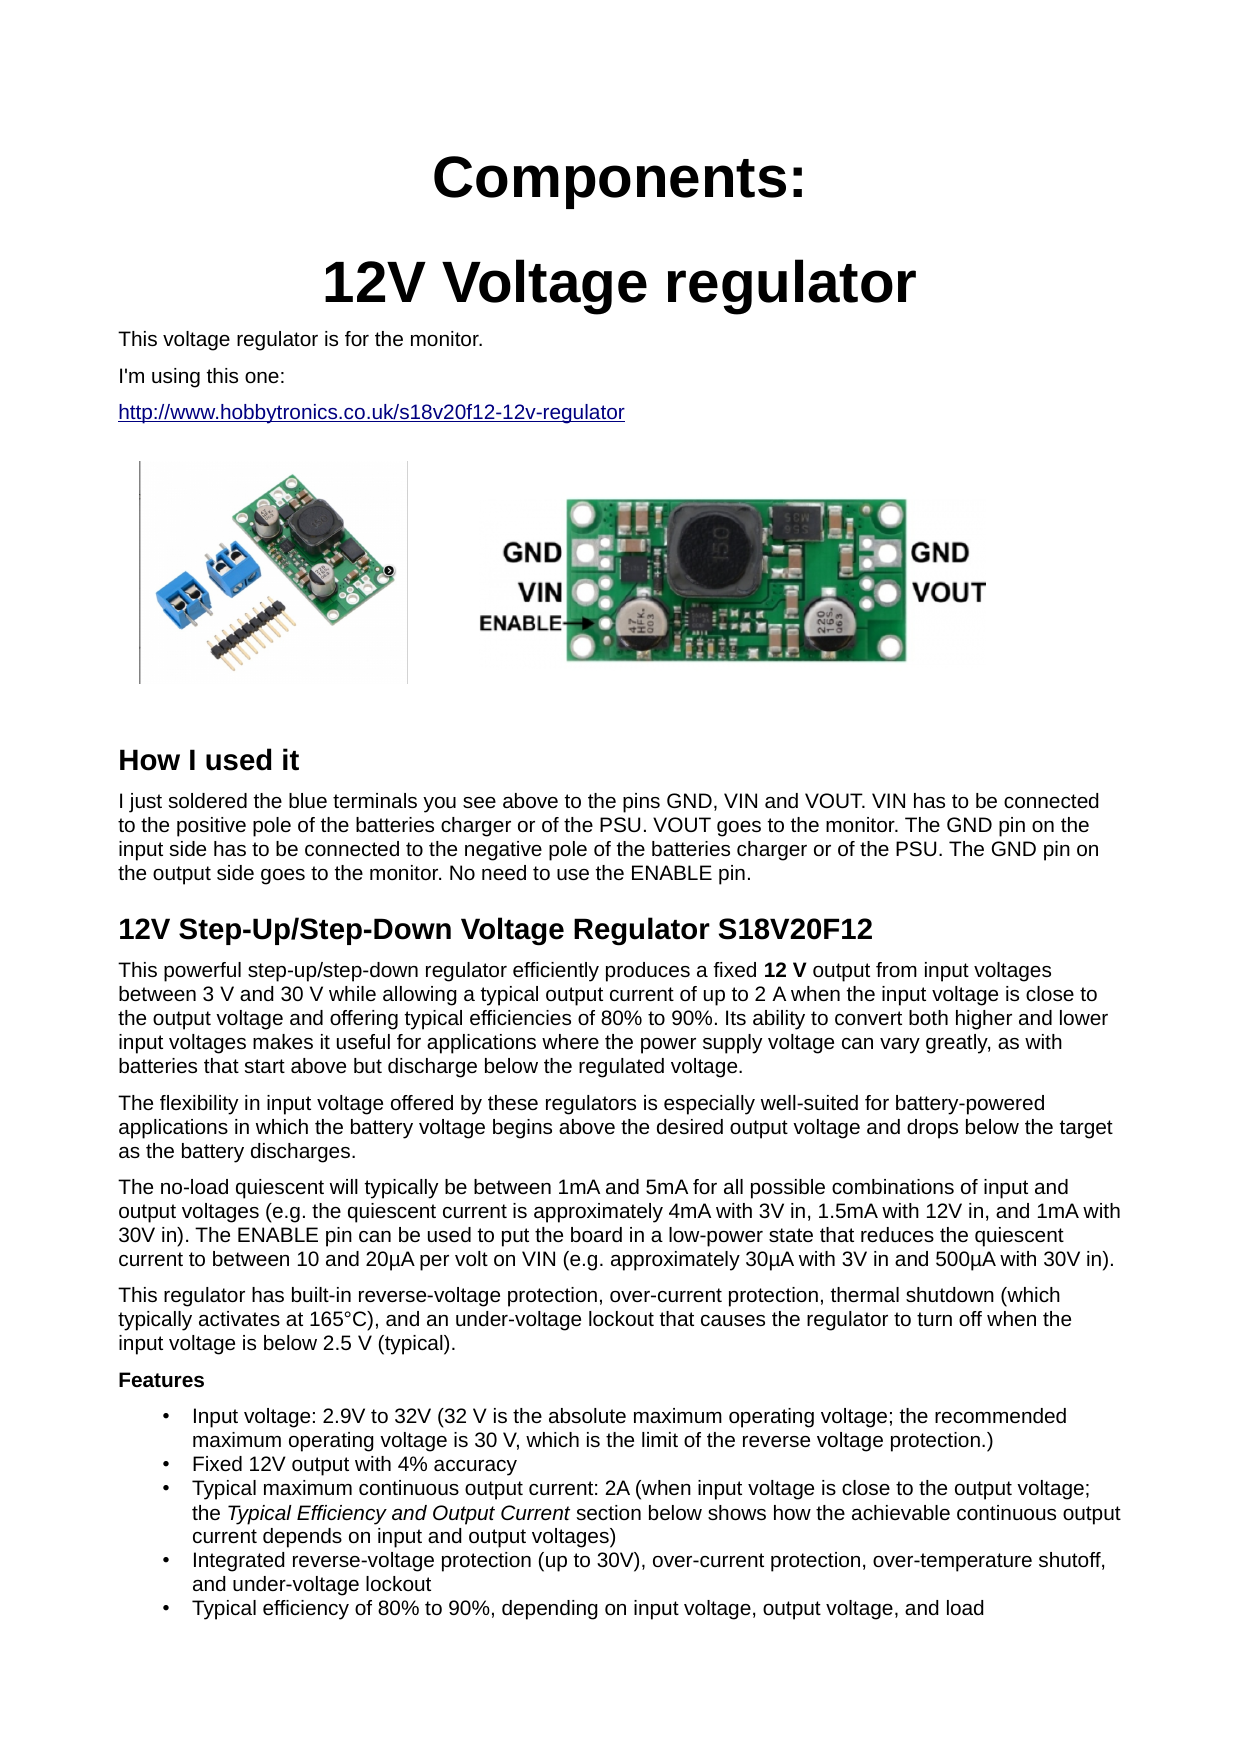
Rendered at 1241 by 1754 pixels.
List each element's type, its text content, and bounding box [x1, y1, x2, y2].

text I just soldered the blue terminals you see above to the pins GND, VIN and VOUT. VIN has to be connected to the positive pole of the batteries charger or of the PSU. VOUT goes to the monitor. The GND pin on the input side has to be connected to the negative pole of the batteries charger or of the PSU. The GND pin on the output side goes to the monitor. No need to use the ENABLE pin. [118, 789, 1122, 885]
list Typical efficiency of 80% to 90%, depending on input voltage, output voltage, and load [162, 1596, 1122, 1620]
title Components: [118, 143, 1122, 210]
text The no-load quiescent will typically be between 1mA and 5mA for all possible combinations of input and output voltages (e.g. the quiescent current is approximately 4mA with 3V in, 1.5mA with 12V in, and 1mA with 30V in). The ENABLE pin can be used to put the board in a low-power state that reduces the quiescent current to between 10 and 20µA per volt on VIN (e.g. approximately 30µA with 3V in and 500µA with 30V in). [118, 1175, 1122, 1271]
text This powerful step-up/step-down regulator efficiently produces a fixed 12 V output from input voltages between 3 V and 30 V while allowing a typical output current of up to 2 A when the input voltage is close to the output voltage and offering typical efficiencies of 80% to 90%. Its ability to convert both higher and lower input voltages makes it useful for applications where the power supply voltage can vary greatly, as with batteries that start above but discharge below the regulated voltage. [118, 958, 1122, 1078]
subtitle 12V Step-Up/Step-Down Voltage Regulator S18V20F12 [118, 912, 1122, 946]
text This voltage regulator is for the monitor. [118, 327, 1122, 351]
text The flexibility in input voltage offered by these regulators is especially well-suited for battery-powered applications in which the battery voltage begins above the desired output voltage and drops below the target as the battery discharges. [118, 1091, 1122, 1162]
list Input voltage: 2.9V to 32V (32 V is the absolute maximum operating voltage; the recommended maximum operating voltage is 30 V, which is the limit of the reverse voltage protection.) [162, 1404, 1122, 1452]
text This regulator has built-in reverse-voltage protection, over-current protection, thermal shutdown (which typically activates at 165°C), and an under-voltage lockout that causes the regulator to turn off when the input voltage is below 2.5 V (typical). [118, 1283, 1122, 1355]
text Features [118, 1368, 1122, 1392]
text http://www.hobbytronics.co.uk/s18v20f12-12v-regulator [118, 400, 1122, 424]
text I'm using this one: [118, 364, 1122, 388]
list Typical maximum continuous output current: 2A (when input voltage is close to the output voltage; the Typical Efficiency and Output Current section below shows how the achievable continuous output current depends on input and output voltages) [162, 1476, 1122, 1548]
title 12V Voltage regulator [118, 248, 1122, 315]
list Integrated reverse-voltage protection (up to 30V), over-current protection, over-temperature shutoff, and under-voltage lockout [162, 1548, 1122, 1596]
list Fixed 12V output with 4% accuracy [162, 1452, 1122, 1476]
picture [469, 484, 994, 680]
picture [139, 461, 408, 684]
subtitle How I used it [118, 743, 1122, 777]
